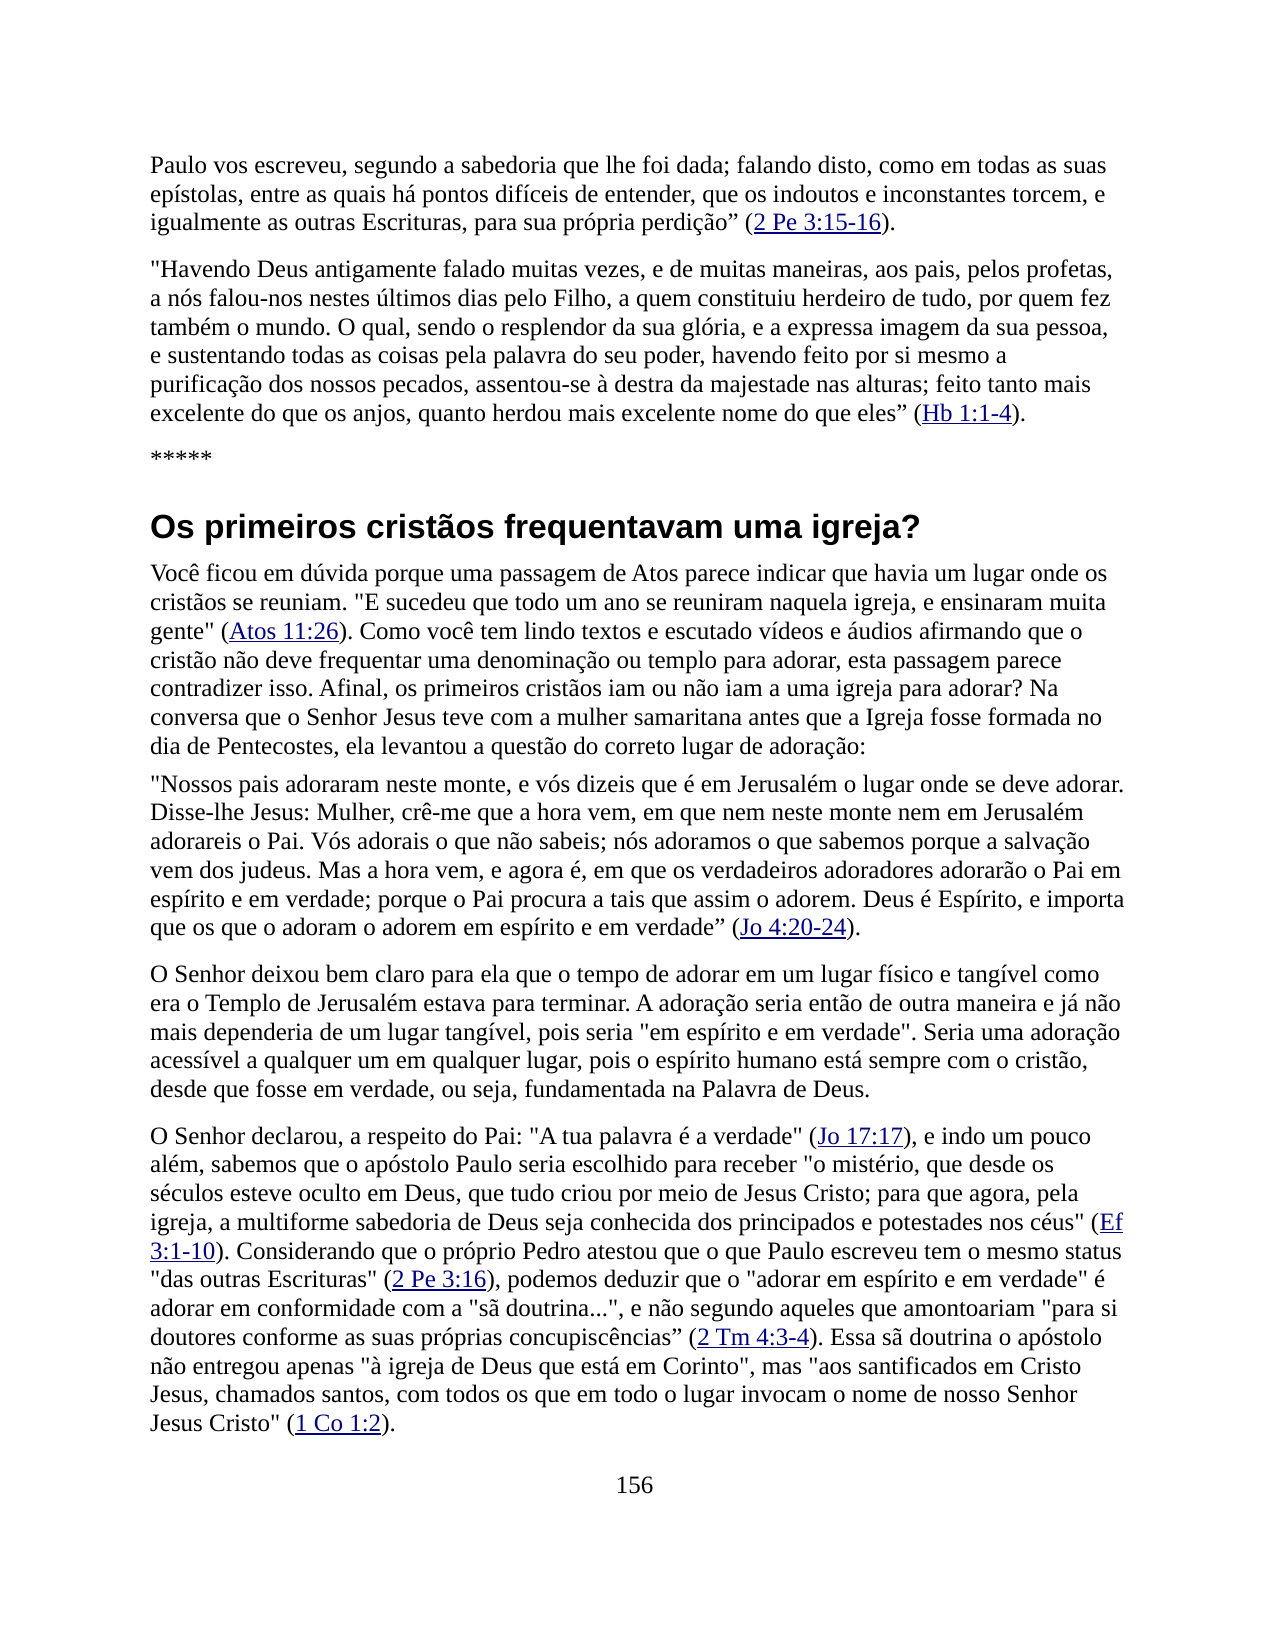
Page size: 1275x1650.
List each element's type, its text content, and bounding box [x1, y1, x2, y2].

text ***** [150, 444, 1125, 473]
text O Senhor deixou bem claro para ela que o tempo de adorar em um lugar físico e tangível como era o Templo de Jerusalém estava para terminar. A adoração seria então de outra maneira e já não mais dependeria de um lugar tangível, pois seria "em espírito e em verdade". Seria uma adoração acessível a qualquer um em qualquer lugar, pois o espírito humano está sempre com o cristão, desde que fosse em verdade, ou seja, fundamentada na Palavra de Deus. [150, 959, 1125, 1103]
text "Havendo Deus antigamente falado muitas vezes, e de muitas maneiras, aos pais, pelos profetas, a nós falou-nos nestes últimos dias pelo Filho, a quem constituiu herdeiro de tudo, por quem fez também o mundo. O qual, sendo o resplendor da sua glória, e a expressa imagem da sua pessoa, e sustentando todas as coisas pela palavra do seu poder, havendo feito por si mesmo a purificação dos nossos pecados, assentou-se à destra da majestade nas alturas; feito tanto mais excelente do que os anjos, quanto herdou mais excelente nome do que eles” (Hb 1:1-4). [150, 254, 1125, 427]
text Você ficou em dúvida porque uma passagem de Atos parece indicar que havia um lugar onde os cristãos se reuniam. "E sucedeu que todo um ano se reuniram naquela igreja, e ensinaram muita gente" (Atos 11:26). Como você tem lindo textos e escutado vídeos e áudios afirmando que o cristão não deve frequentar uma denominação ou templo para adorar, esta passagem parece contradizer isso. Afinal, os primeiros cristãos iam ou não iam a uma igreja para adorar? Na conversa que o Senhor Jesus teve com a mulher samaritana antes que a Igreja fosse formada no dia de Pentecostes, ela levantou a questão do correto lugar de adoração: [150, 558, 1125, 760]
text "Nossos pais adoraram neste monte, e vós dizeis que é em Jerusalém o lugar onde se deve adorar. Disse-lhe Jesus: Mulher, crê-me que a hora vem, em que nem neste monte nem em Jerusalém adorareis o Pai. Vós adorais o que não sabeis; nós adoramos o que sabemos porque a salvação vem dos judeus. Mas a hora vem, e agora é, em que os verdadeiros adoradores adorarão o Pai em espírito e em verdade; porque o Pai procura a tais que assim o adorem. Deus é Espírito, e importa que os que o adoram o adorem em espírito e em verdade” (Jo 4:20-24). [150, 769, 1125, 941]
text O Senhor declarou, a respeito do Pai: "A tua palavra é a verdade" (Jo 17:17), e indo um pouco além, sabemos que o apóstolo Paulo seria escolhido para receber "o mistério, que desde os séculos esteve oculto em Deus, que tudo criou por meio de Jesus Cristo; para que agora, pela igreja, a multiforme sabedoria de Deus seja conhecida dos principados e potestades nos céus" (Ef 3:1-10). Considerando que o próprio Pedro atestou que o que Paulo escreveu tem o mesmo status "das outras Escrituras" (2 Pe 3:16), podemos deduzir que o "adorar em espírito e em verdade" é adorar em conformidade com a "sã doutrina...", e não segundo aqueles que amontoariam "para si doutores conforme as suas próprias concupiscências” (2 Tm 4:3-4). Essa sã doutrina o apóstolo não entregou apenas "à igreja de Deus que está em Corinto", mas "aos santificados em Cristo Jesus, chamados santos, com todos os que em todo o lugar invocam o nome de nosso Senhor Jesus Cristo" (1 Co 1:2). [150, 1121, 1125, 1437]
text Paulo vos escreveu, segundo a sabedoria que lhe foi dada; falando disto, como em todas as suas epístolas, entre as quais há pontos difíceis de entender, que os indoutos e inconstantes torcem, e igualmente as outras Escrituras, para sua própria perdição” (2 Pe 3:15-16). [150, 150, 1125, 236]
subtitle Os primeiros cristãos frequentavam uma igreja? [150, 507, 1125, 546]
